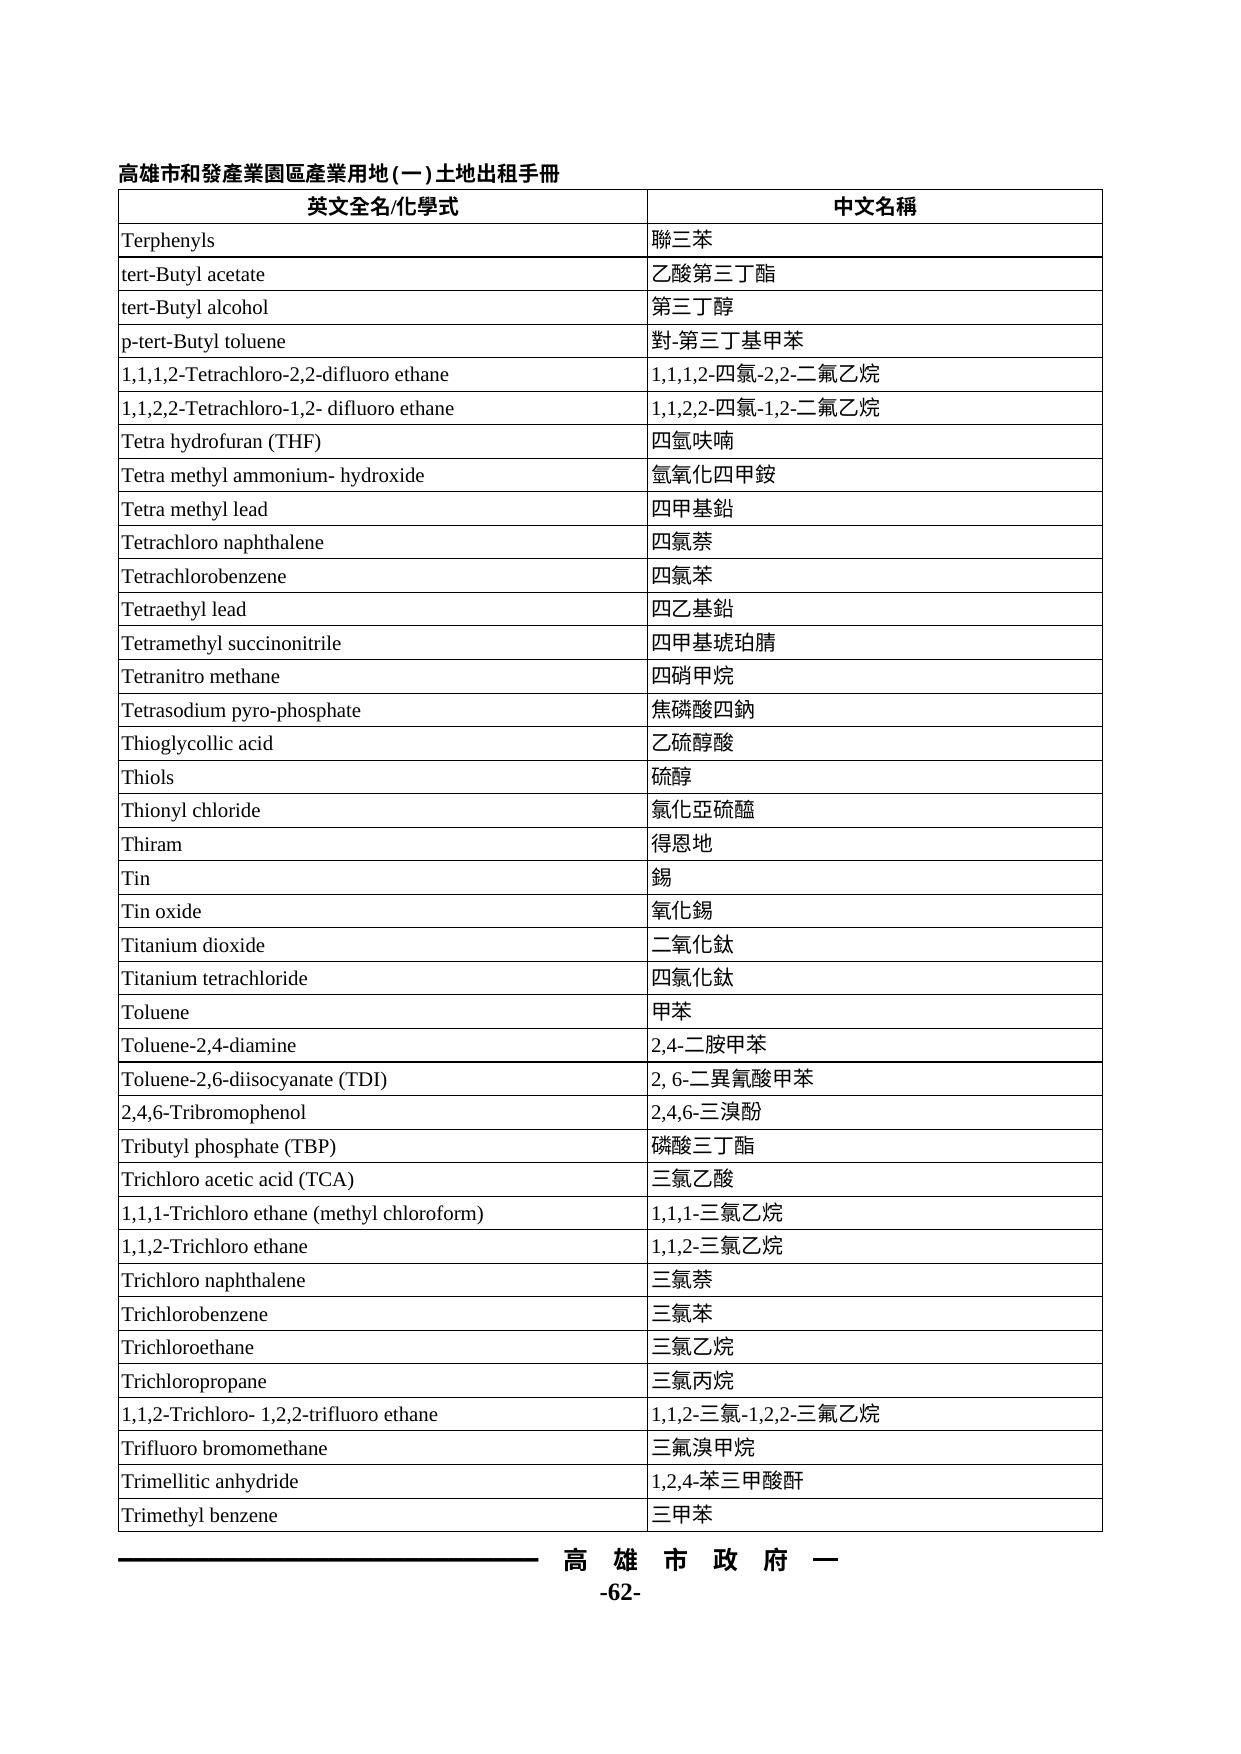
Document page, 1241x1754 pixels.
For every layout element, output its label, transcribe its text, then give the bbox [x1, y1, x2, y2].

table_cell 1,1,1-Trichloro ethane (methyl chloroform) [119, 1197, 647, 1229]
table_cell Trimellitic anhydride [119, 1465, 647, 1497]
table_cell 三氯丙烷 [648, 1364, 1102, 1397]
table_cell Titanium dioxide [119, 928, 647, 961]
table_cell Thionyl chloride [119, 794, 647, 827]
table_cell Thiram [119, 828, 647, 860]
table_cell 四甲基琥珀腈 [648, 626, 1102, 659]
table_cell Thiols [119, 761, 647, 793]
table_cell 氫氧化四甲銨 [648, 459, 1102, 491]
table_cell Tetra methyl lead [119, 492, 647, 525]
table_cell Tetrachloro naphthalene [119, 526, 647, 558]
table_cell Tetranitro methane [119, 660, 647, 692]
table_cell Tetrachlorobenzene [119, 559, 647, 592]
table_cell 2,4,6-Tribromophenol [119, 1096, 647, 1128]
table_cell Tetrasodium pyro-phosphate [119, 694, 647, 726]
table_cell 四氯萘 [648, 526, 1102, 558]
table_cell 四氯化鈦 [648, 962, 1102, 994]
table_cell 1,1,1,2-四氯-2,2-二氟乙烷 [648, 358, 1102, 391]
table_cell 1,1,2-三氯-1,2,2-三氟乙烷 [648, 1398, 1102, 1430]
table_cell Trichloropropane [119, 1364, 647, 1397]
table_cell Toluene-2,4-diamine [119, 1029, 647, 1061]
table_cell Trichloro acetic acid (TCA) [119, 1163, 647, 1196]
table_cell 1,2,4-苯三甲酸酐 [648, 1465, 1102, 1497]
table_cell 三氯乙酸 [648, 1163, 1102, 1196]
table_cell 四乙基鉛 [648, 593, 1102, 625]
table_cell p-tert-Butyl toluene [119, 325, 647, 357]
table_cell 四氫呋喃 [648, 425, 1102, 458]
table_cell 2, 6-二異氰酸甲苯 [648, 1063, 1102, 1095]
table_cell Thioglycollic acid [119, 727, 647, 759]
table_cell 對-第三丁基甲苯 [648, 325, 1102, 357]
table_cell Trifluoro bromomethane [119, 1431, 647, 1464]
table_cell 2,4-二胺甲苯 [648, 1029, 1102, 1061]
table_cell Tetra hydrofuran (THF) [119, 425, 647, 458]
table_cell Tin [119, 861, 647, 894]
table_cell 三氯苯 [648, 1297, 1102, 1330]
table_cell 錫 [648, 861, 1102, 894]
table_cell 乙酸第三丁酯 [648, 258, 1102, 290]
table_cell 1,1,2,2-四氯-1,2-二氟乙烷 [648, 392, 1102, 424]
table_cell 氯化亞硫醯 [648, 794, 1102, 827]
table_cell 乙硫醇酸 [648, 727, 1102, 759]
table_cell 磷酸三丁酯 [648, 1130, 1102, 1162]
table_cell Tetraethyl lead [119, 593, 647, 625]
table_cell 1,1,2-三氯乙烷 [648, 1230, 1102, 1263]
table_cell 四甲基鉛 [648, 492, 1102, 525]
table_cell 1,1,1,2-Tetrachloro-2,2-difluoro ethane [119, 358, 647, 391]
table_cell Trimethyl benzene [119, 1499, 647, 1531]
table_cell tert-Butyl acetate [119, 258, 647, 290]
table_cell 2,4,6-三溴酚 [648, 1096, 1102, 1128]
table_cell Terphenyls [119, 224, 647, 256]
table_cell Trichloroethane [119, 1331, 647, 1363]
table_cell 第三丁醇 [648, 291, 1102, 323]
table_cell 氧化錫 [648, 895, 1102, 927]
table_cell tert-Butyl alcohol [119, 291, 647, 323]
table_cell 二氧化鈦 [648, 928, 1102, 961]
table_cell 得恩地 [648, 828, 1102, 860]
table_cell Trichloro naphthalene [119, 1264, 647, 1296]
table_cell 1,1,2,2-Tetrachloro-1,2- difluoro ethane [119, 392, 647, 424]
table_cell Tetra methyl ammonium- hydroxide [119, 459, 647, 491]
table_cell 三氯乙烷 [648, 1331, 1102, 1363]
table_cell Tin oxide [119, 895, 647, 927]
table_header 英文全名/化學式 [119, 190, 647, 223]
table_header 中文名稱 [648, 190, 1102, 223]
table_cell Toluene [119, 995, 647, 1028]
table_cell 三氯萘 [648, 1264, 1102, 1296]
table_cell Tributyl phosphate (TBP) [119, 1130, 647, 1162]
table_cell Toluene-2,6-diisocyanate (TDI) [119, 1063, 647, 1095]
table_cell 四氯苯 [648, 559, 1102, 592]
table_cell 1,1,1-三氯乙烷 [648, 1197, 1102, 1229]
table_cell 甲苯 [648, 995, 1102, 1028]
table_cell 硫醇 [648, 761, 1102, 793]
table_cell Trichlorobenzene [119, 1297, 647, 1330]
table_cell 三氟溴甲烷 [648, 1431, 1102, 1464]
table_cell 1,1,2-Trichloro- 1,2,2-trifluoro ethane [119, 1398, 647, 1430]
table_cell 1,1,2-Trichloro ethane [119, 1230, 647, 1263]
table_cell 焦磷酸四鈉 [648, 694, 1102, 726]
table_cell Titanium tetrachloride [119, 962, 647, 994]
table_cell 聯三苯 [648, 224, 1102, 256]
table_cell Tetramethyl succinonitrile [119, 626, 647, 659]
table_cell 四硝甲烷 [648, 660, 1102, 692]
table_cell 三甲苯 [648, 1499, 1102, 1531]
